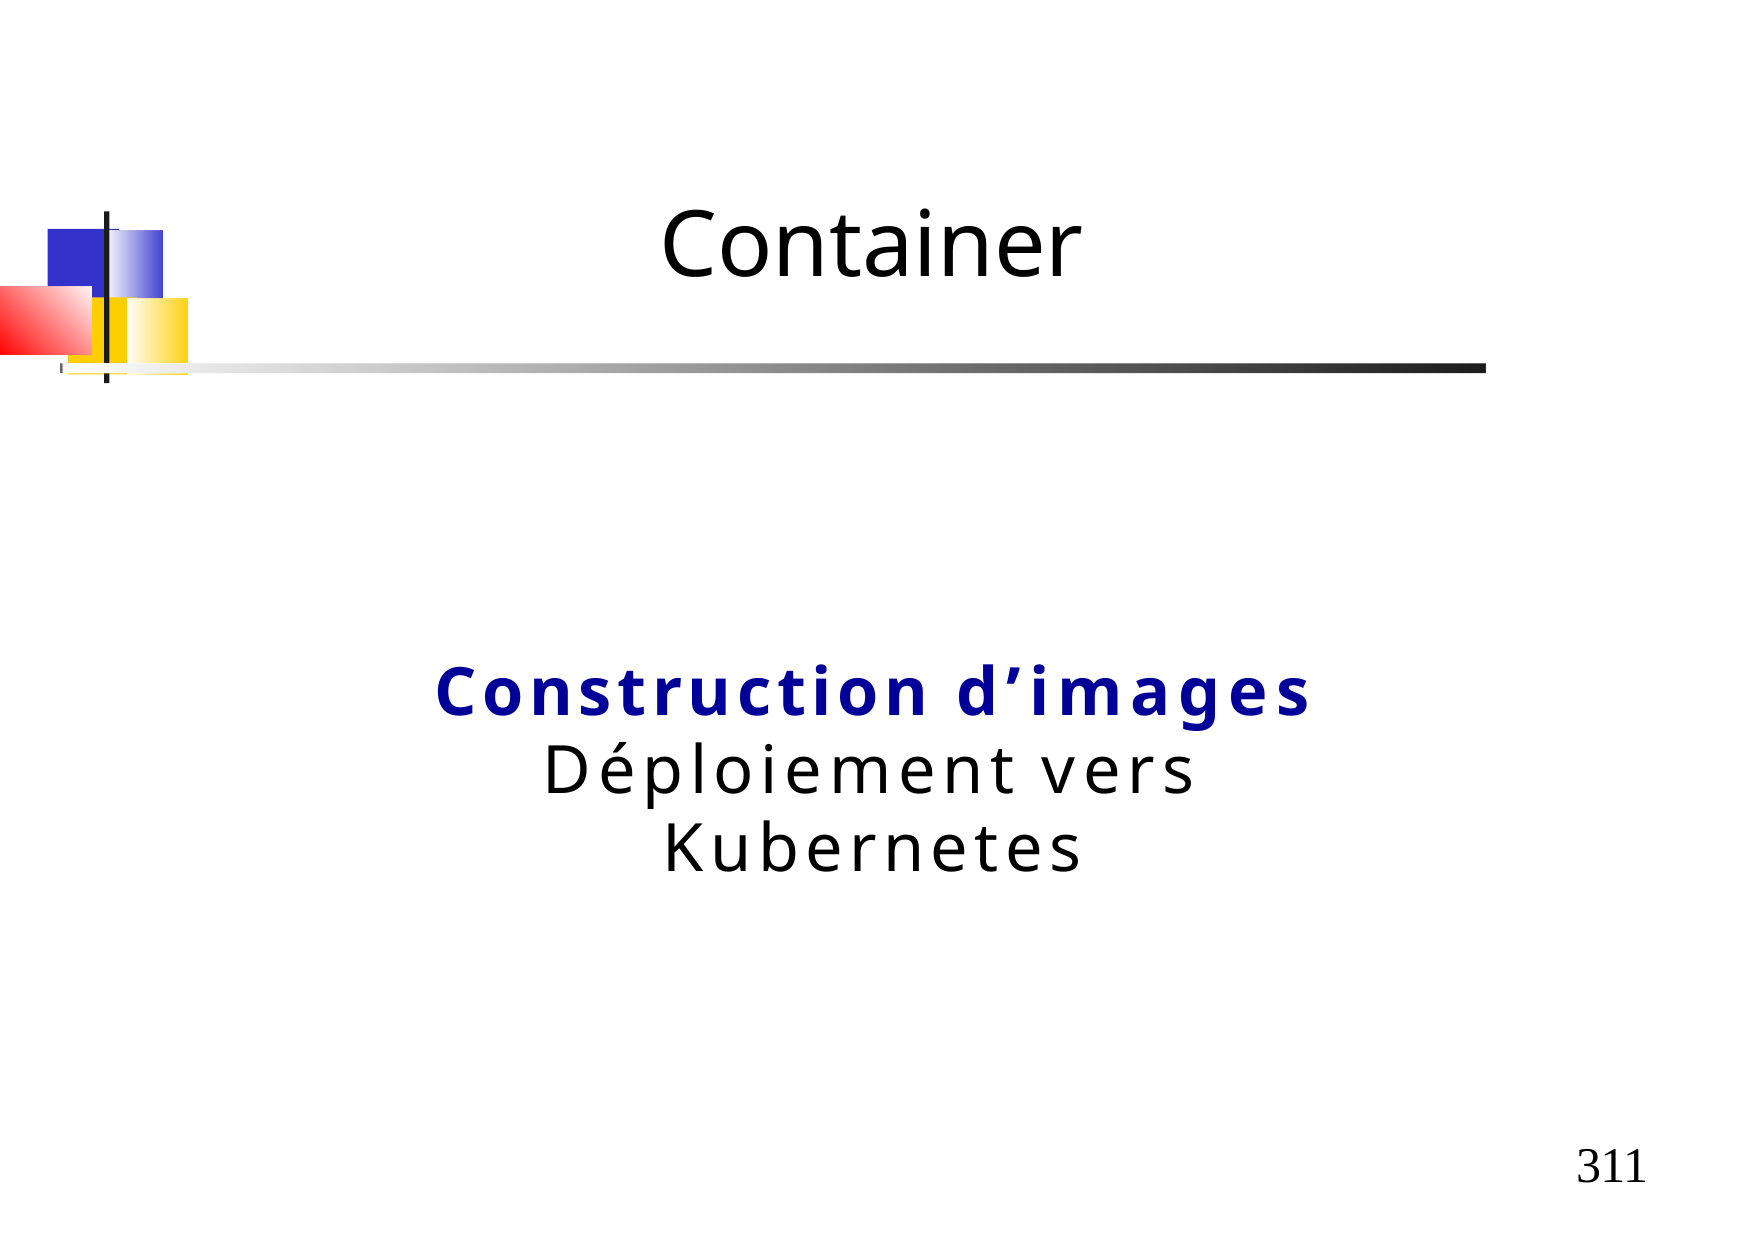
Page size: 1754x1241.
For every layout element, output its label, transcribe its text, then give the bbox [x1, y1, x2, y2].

picture [60, 229, 179, 384]
slide_number 311 [1569, 1135, 1660, 1241]
title Container [179, 183, 1564, 393]
picture [0, 285, 92, 355]
text_box Construction d’images Déploiement vers Kubernetes [373, 648, 1372, 886]
